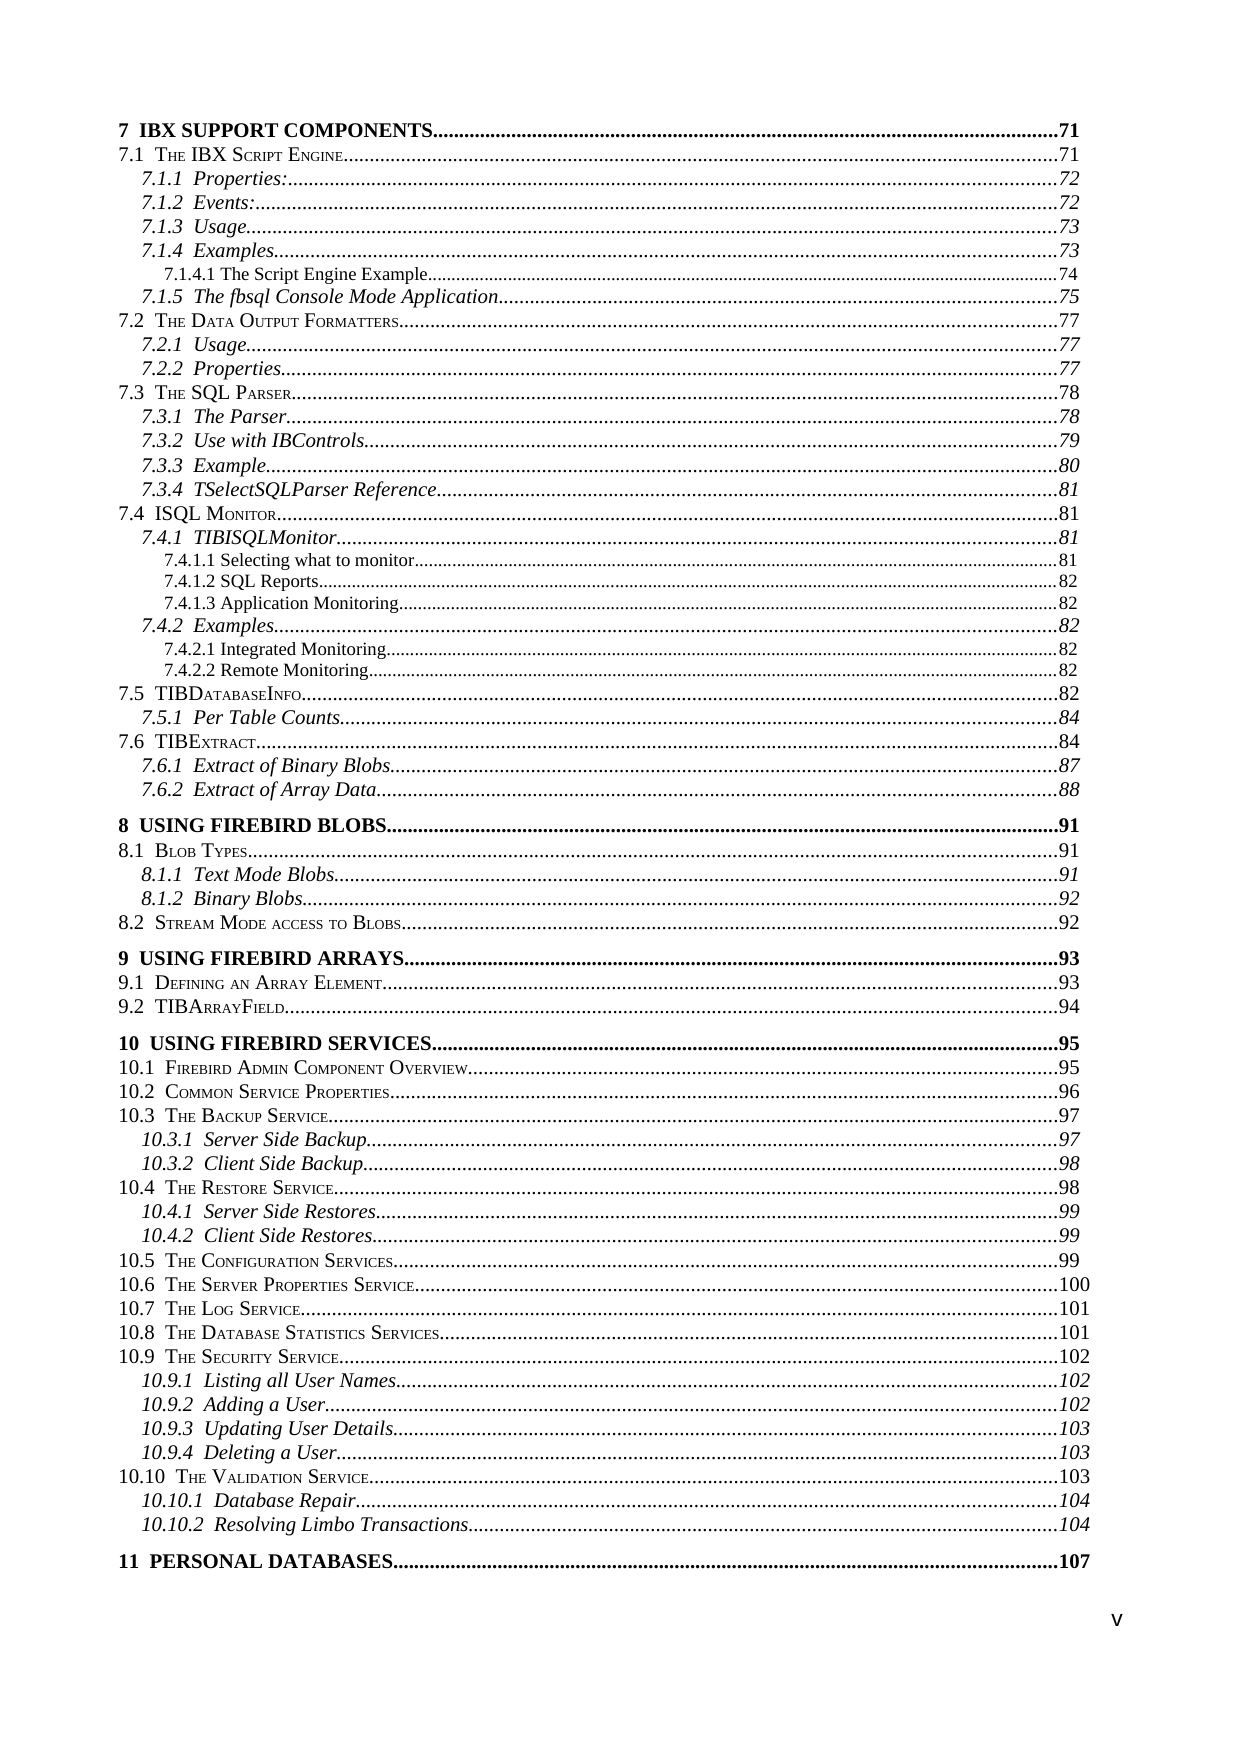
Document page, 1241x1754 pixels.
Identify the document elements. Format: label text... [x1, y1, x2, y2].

text 7.2.1 Usage 77 [141, 332, 1122, 356]
text 8 Using Firebird Blobs 91 [118, 813, 1122, 837]
text 8.1.1 Text Mode Blobs 91 [141, 862, 1122, 886]
text 10.4.2 Client Side Restores 99 [141, 1223, 1122, 1247]
text 7.4.2 Examples 82 [141, 613, 1122, 637]
text 7.1.1 Properties: 72 [141, 166, 1122, 190]
text 10.3 The Backup Service 97 [118, 1103, 1122, 1127]
text 10.8 The Database Statistics Services 101 [118, 1320, 1122, 1344]
text 10.9 The Security Service 102 [118, 1344, 1122, 1368]
text 8.1 Blob Types 91 [118, 837, 1122, 862]
text 7.1 The IBX Script Engine 71 [118, 142, 1122, 166]
text 10.4.1 Server Side Restores 99 [141, 1199, 1122, 1223]
text 8.2 Stream Mode access to Blobs 92 [118, 910, 1122, 934]
text 10.10 The Validation Service 103 [118, 1464, 1122, 1488]
text 7.5.1 Per Table Counts 84 [141, 705, 1122, 729]
text 7.3 The SQL Parser 78 [118, 380, 1122, 404]
text 11 Personal Databases 107 [118, 1549, 1122, 1573]
text 7.5 TIBDatabaseInfo 82 [118, 681, 1122, 705]
text 10.6 The Server Properties Service 100 [118, 1272, 1122, 1296]
text 9 Using Firebird Arrays 93 [118, 946, 1122, 970]
text 10.7 The Log Service 101 [118, 1296, 1122, 1320]
text 10.9.1 Listing all User Names 102 [141, 1368, 1122, 1392]
text 10.9.4 Deleting a User 103 [141, 1440, 1122, 1464]
text 7.1.4.1 The Script Engine Example 74 [164, 262, 1122, 284]
text 7.4.1 TIBISQLMonitor 81 [141, 525, 1122, 549]
text 7.3.3 Example 80 [141, 452, 1122, 477]
text 8.1.2 Binary Blobs 92 [141, 886, 1122, 910]
text 7.4.2.2 Remote Monitoring 82 [164, 659, 1122, 681]
text 7.1.3 Usage 73 [141, 214, 1122, 238]
text 7.4.1.1 Selecting what to monitor 81 [164, 549, 1122, 570]
text 7.3.2 Use with IBControls 79 [141, 428, 1122, 452]
text 10.4 The Restore Service 98 [118, 1175, 1122, 1199]
text 10.3.2 Client Side Backup 98 [141, 1151, 1122, 1175]
text 10.5 The Configuration Services 99 [118, 1247, 1122, 1272]
text 7.1.5 The fbsql Console Mode Application 75 [141, 284, 1122, 308]
text 10.10.1 Database Repair 104 [141, 1488, 1122, 1512]
text 10 Using Firebird Services 95 [118, 1031, 1122, 1055]
text 10.9.2 Adding a User 102 [141, 1392, 1122, 1416]
text 7.1.2 Events: 72 [141, 190, 1122, 214]
text 7.6 TIBExtract 84 [118, 729, 1122, 753]
text 7.3.1 The Parser 78 [141, 404, 1122, 428]
text 7.4.1.2 SQL Reports 82 [164, 570, 1122, 592]
text 7.2 The Data Output Formatters 77 [118, 308, 1122, 332]
text 7.4.2.1 Integrated Monitoring 82 [164, 637, 1122, 659]
text 7.3.4 TSelectSQLParser Reference 81 [141, 477, 1122, 501]
text 10.2 Common Service Properties 96 [118, 1079, 1122, 1103]
text 7.6.1 Extract of Binary Blobs 87 [141, 753, 1122, 777]
text 10.10.2 Resolving Limbo Transactions 104 [141, 1512, 1122, 1536]
text 7.6.2 Extract of Array Data 88 [141, 777, 1122, 801]
text 7.2.2 Properties 77 [141, 356, 1122, 380]
text 7.4 ISQL Monitor 81 [118, 501, 1122, 525]
text 10.3.1 Server Side Backup 97 [141, 1127, 1122, 1151]
text 10.9.3 Updating User Details 103 [141, 1416, 1122, 1440]
text 7.4.1.3 Application Monitoring 82 [164, 592, 1122, 613]
text 10.1 Firebird Admin Component Overview 95 [118, 1055, 1122, 1079]
text 7.1.4 Examples 73 [141, 238, 1122, 262]
text 9.1 Defining an Array Element 93 [118, 970, 1122, 994]
text 9.2 TIBArrayField 94 [118, 994, 1122, 1018]
text 7 IBX Support Components 71 [118, 118, 1122, 142]
